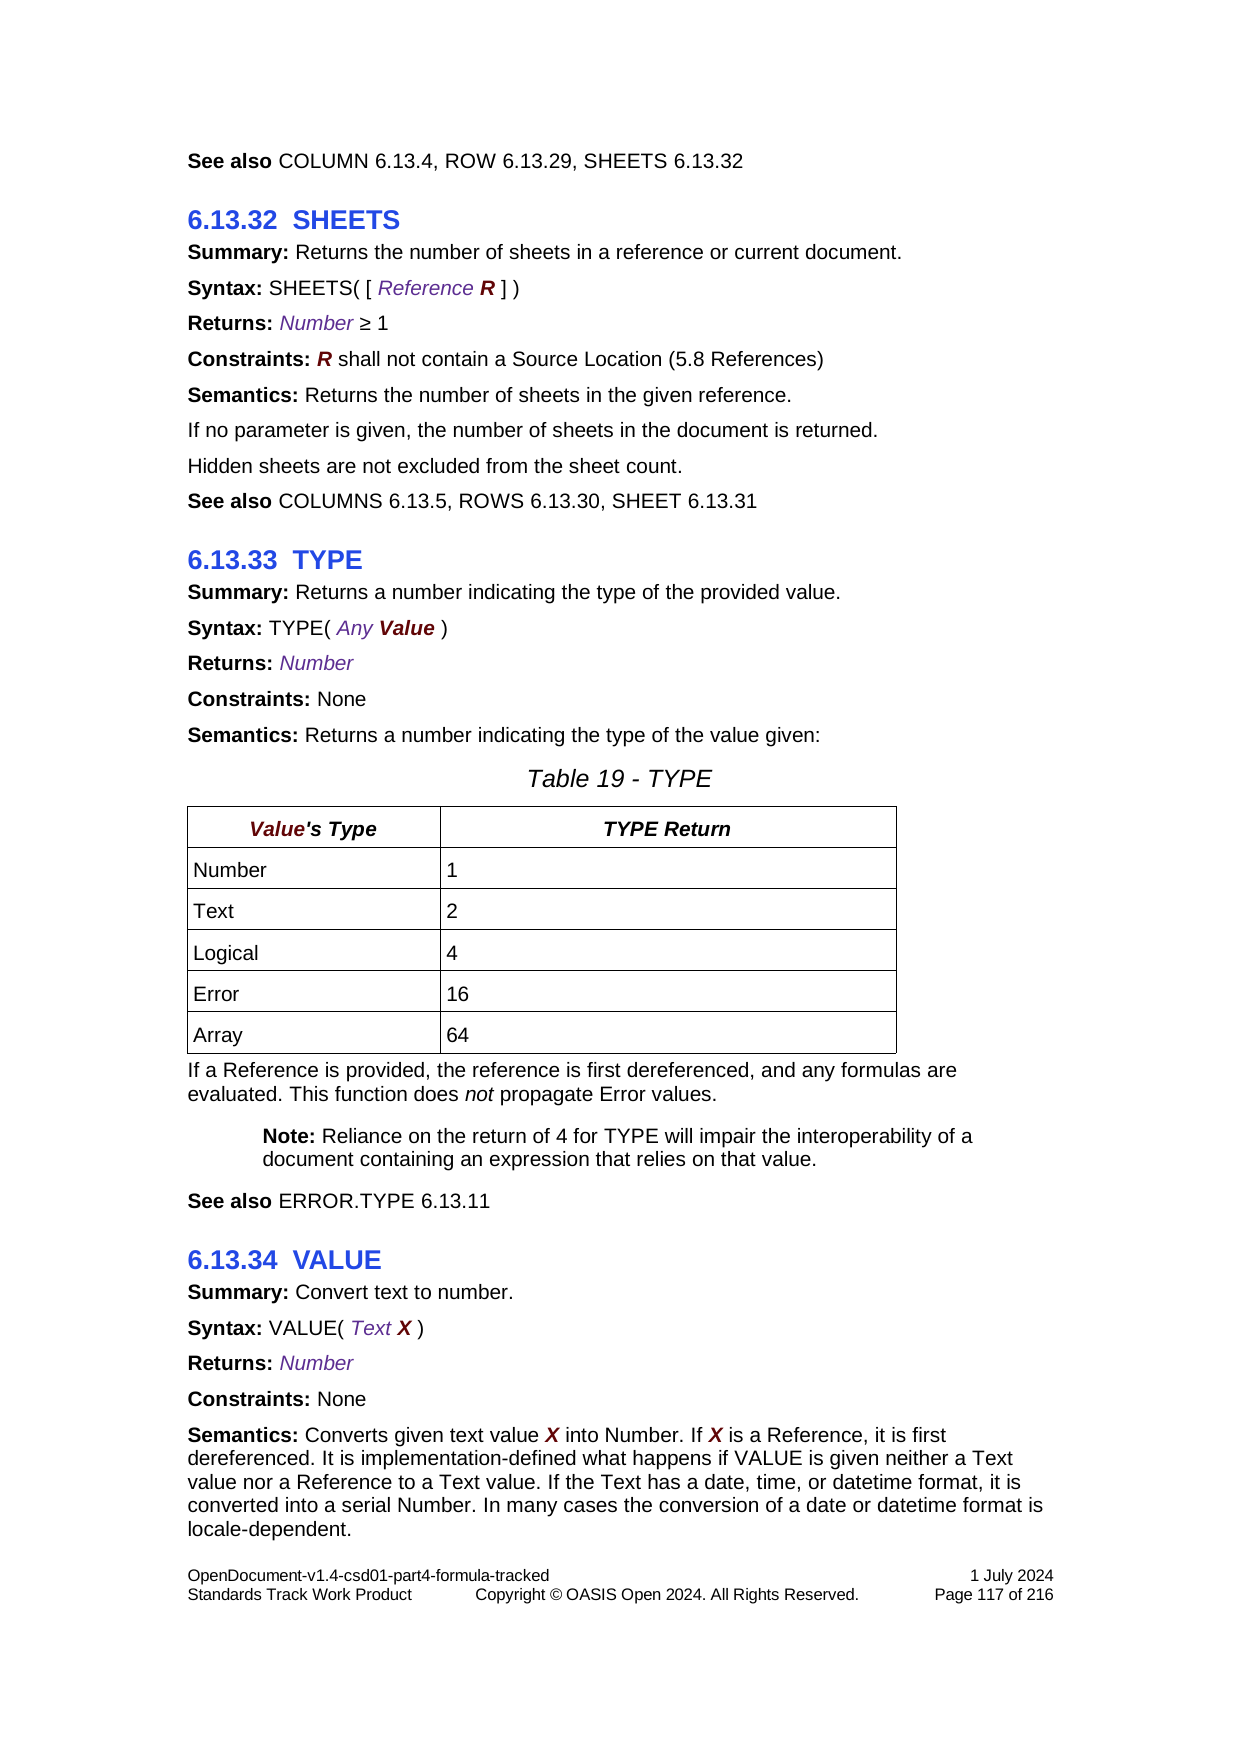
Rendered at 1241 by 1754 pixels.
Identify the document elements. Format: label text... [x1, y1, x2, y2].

text Semantics: Returns a number indicating the type of the value given: [187, 723, 1053, 747]
text Returns: Number ≥ 1 [187, 312, 1053, 335]
text Syntax: SHEETS( [ Reference R ] ) [187, 276, 1053, 300]
text See also COLUMN 6.13.4, ROW 6.13.29, SHEETS 6.13.32 [187, 150, 1053, 173]
text Summary: Convert text to number. [187, 1281, 1053, 1304]
text If no parameter is given, the number of sheets in the document is returned. [187, 419, 1053, 442]
text See also COLUMNS 6.13.5, ROWS 6.13.30, SHEET 6.13.31 [187, 490, 1053, 513]
table_cell 1 [441, 848, 896, 888]
text Constraints: None [187, 687, 1053, 711]
table_cell 2 [441, 889, 896, 929]
table_cell Number [188, 848, 440, 888]
text Hidden sheets are not excluded from the sheet count. [187, 454, 1053, 478]
text If a Reference is provided, the reference is first dereferenced, and any formulas are evaluated. This function does not propagate Error values. [187, 1059, 1053, 1106]
subtitle TYPE [187, 544, 1053, 574]
text Constraints: None [187, 1387, 1053, 1411]
subtitle VALUE [187, 1244, 1053, 1274]
text Semantics: Returns the number of sheets in the given reference. [187, 383, 1053, 407]
text Syntax: VALUE( Text X ) [187, 1316, 1053, 1340]
table_cell Logical [188, 930, 440, 970]
table_header Value's Type [188, 807, 440, 847]
table_cell 4 [441, 930, 896, 970]
text Table 19 - TYPE [187, 765, 1053, 793]
text Note: Reliance on the return of 4 for TYPE will impair the interoperability of a document containing an expression that relies on that value. [262, 1124, 978, 1171]
table_cell Array [188, 1012, 440, 1053]
text Semantics: Converts given text value X into Number. If X is a Reference, it is first dereferenced. It is implementation-defined what happens if VALUE is given neither a Text value nor a Reference to a Text value. If the Text has a date, time, or datetime format, it is converted into a serial Number. In many cases the conversion of a date or datetime format is locale-dependent. [187, 1423, 1053, 1541]
text Returns: Number [187, 1352, 1053, 1375]
table_cell 16 [441, 971, 896, 1011]
text Returns: Number [187, 652, 1053, 675]
table_header TYPE Return [441, 807, 896, 847]
text Summary: Returns the number of sheets in a reference or current document. [187, 241, 1053, 264]
table_cell 64 [441, 1012, 896, 1053]
text Summary: Returns a number indicating the type of the provided value. [187, 581, 1053, 604]
text Constraints: R shall not contain a Source Location (5.8 References) [187, 347, 1053, 371]
table_cell Error [188, 971, 440, 1011]
subtitle SHEETS [187, 204, 1053, 234]
text See also ERROR.TYPE 6.13.11 [187, 1190, 1053, 1213]
table_cell Text [188, 889, 440, 929]
text Syntax: TYPE( Any Value ) [187, 616, 1053, 640]
